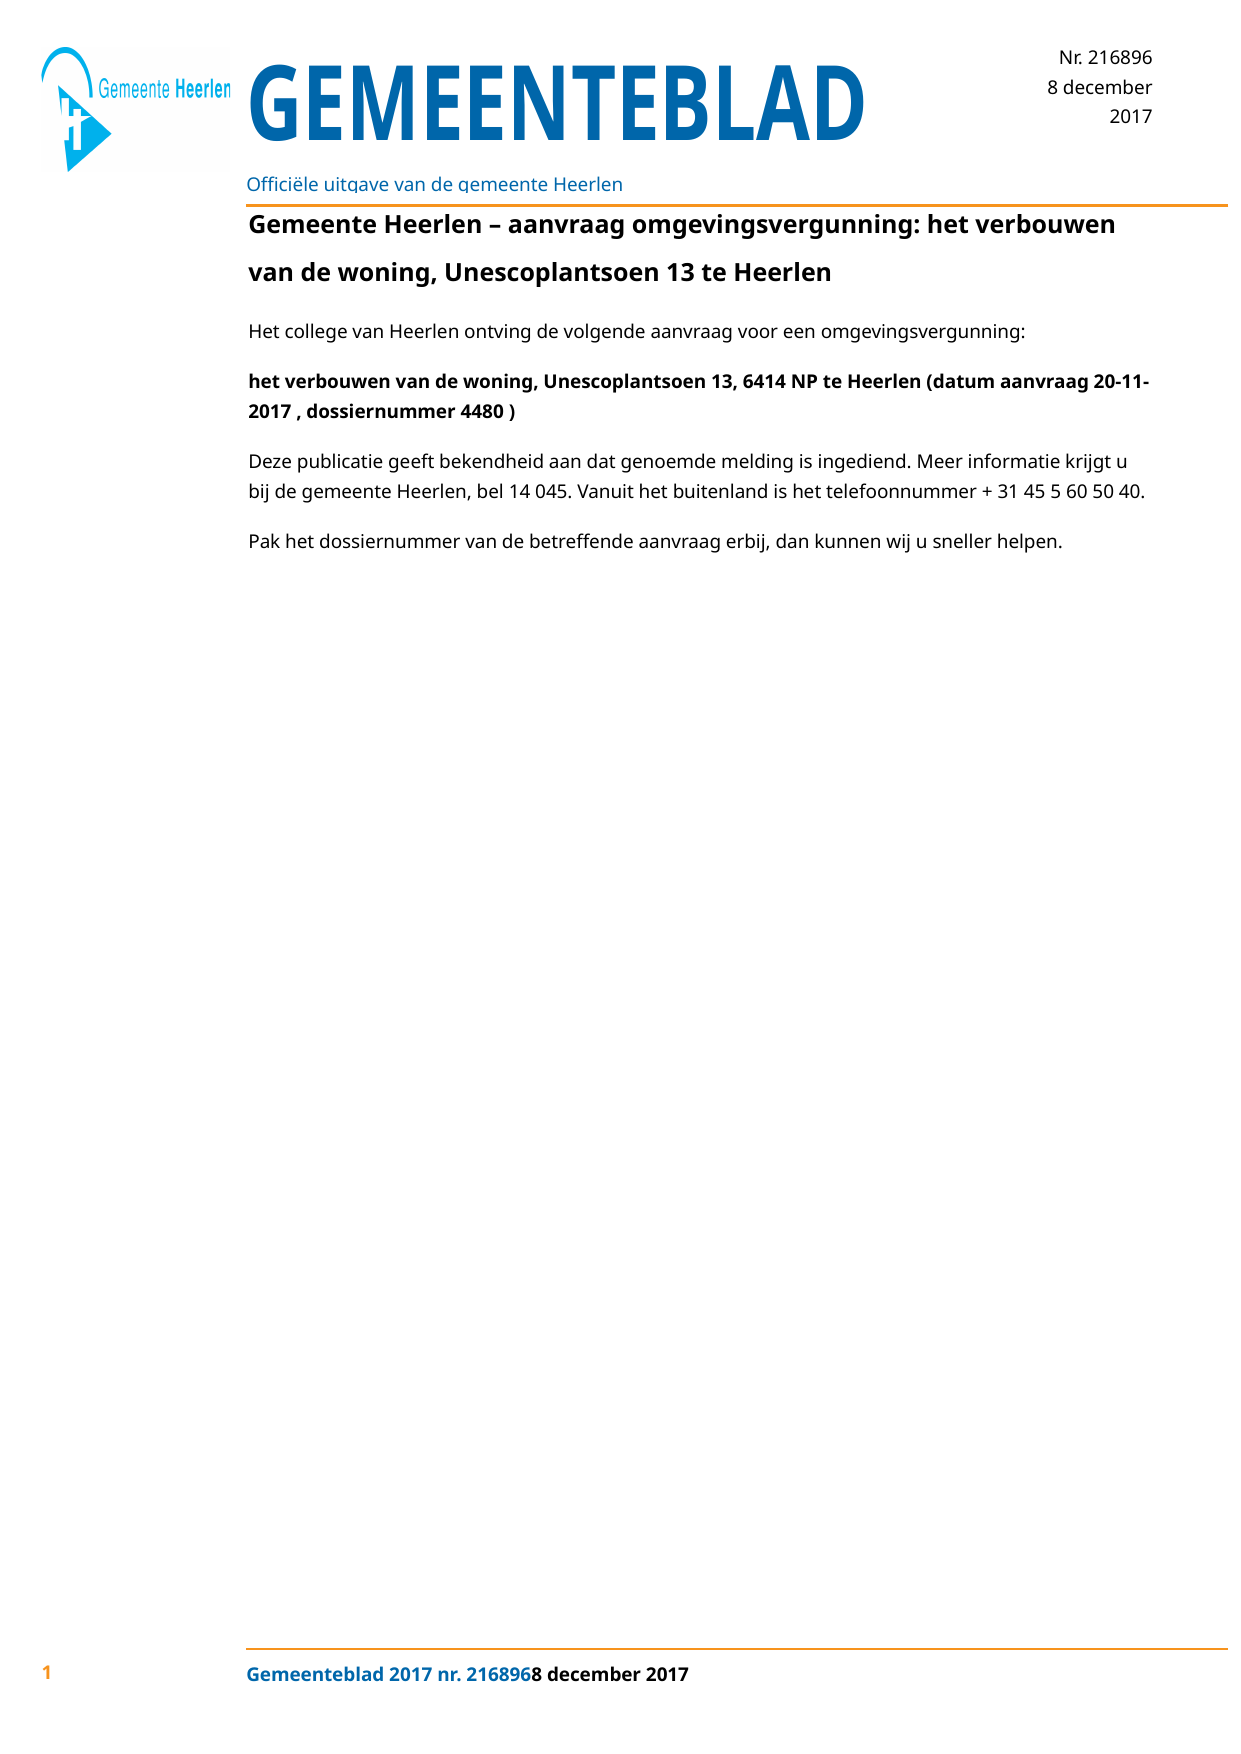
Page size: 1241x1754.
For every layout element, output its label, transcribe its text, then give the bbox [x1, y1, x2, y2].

text Pak het dossiernummer van de betreffende aanvraag erbij, dan kunnen wij u sneller helpen. [248, 528, 1152, 554]
picture [41, 47, 231, 172]
text Het college van Heerlen ontving de volgende aanvraag voor een omgevingsvergunning: [248, 318, 1152, 344]
text Gemeente Heerlen – aanvraag omgevingsvergunning: het verbouwen van de woning, Unescoplantsoen 13 te Heerlen [248, 207, 1152, 288]
picture [41, 47, 58, 70]
text Deze publicatie geeft bekendheid aan dat genoemde melding is ingediend. Meer informatie krijgt u bij de gemeente Heerlen, bel 14 045. Vanuit het buitenland is het telefoonnummer + 31 45 5 60 50 40. [248, 448, 1152, 504]
text het verbouwen van de woning, Unescoplantsoen 13, 6414 NP te Heerlen (datum aanvraag 20-11-2017 , dossiernummer 4480 ) [248, 368, 1152, 424]
